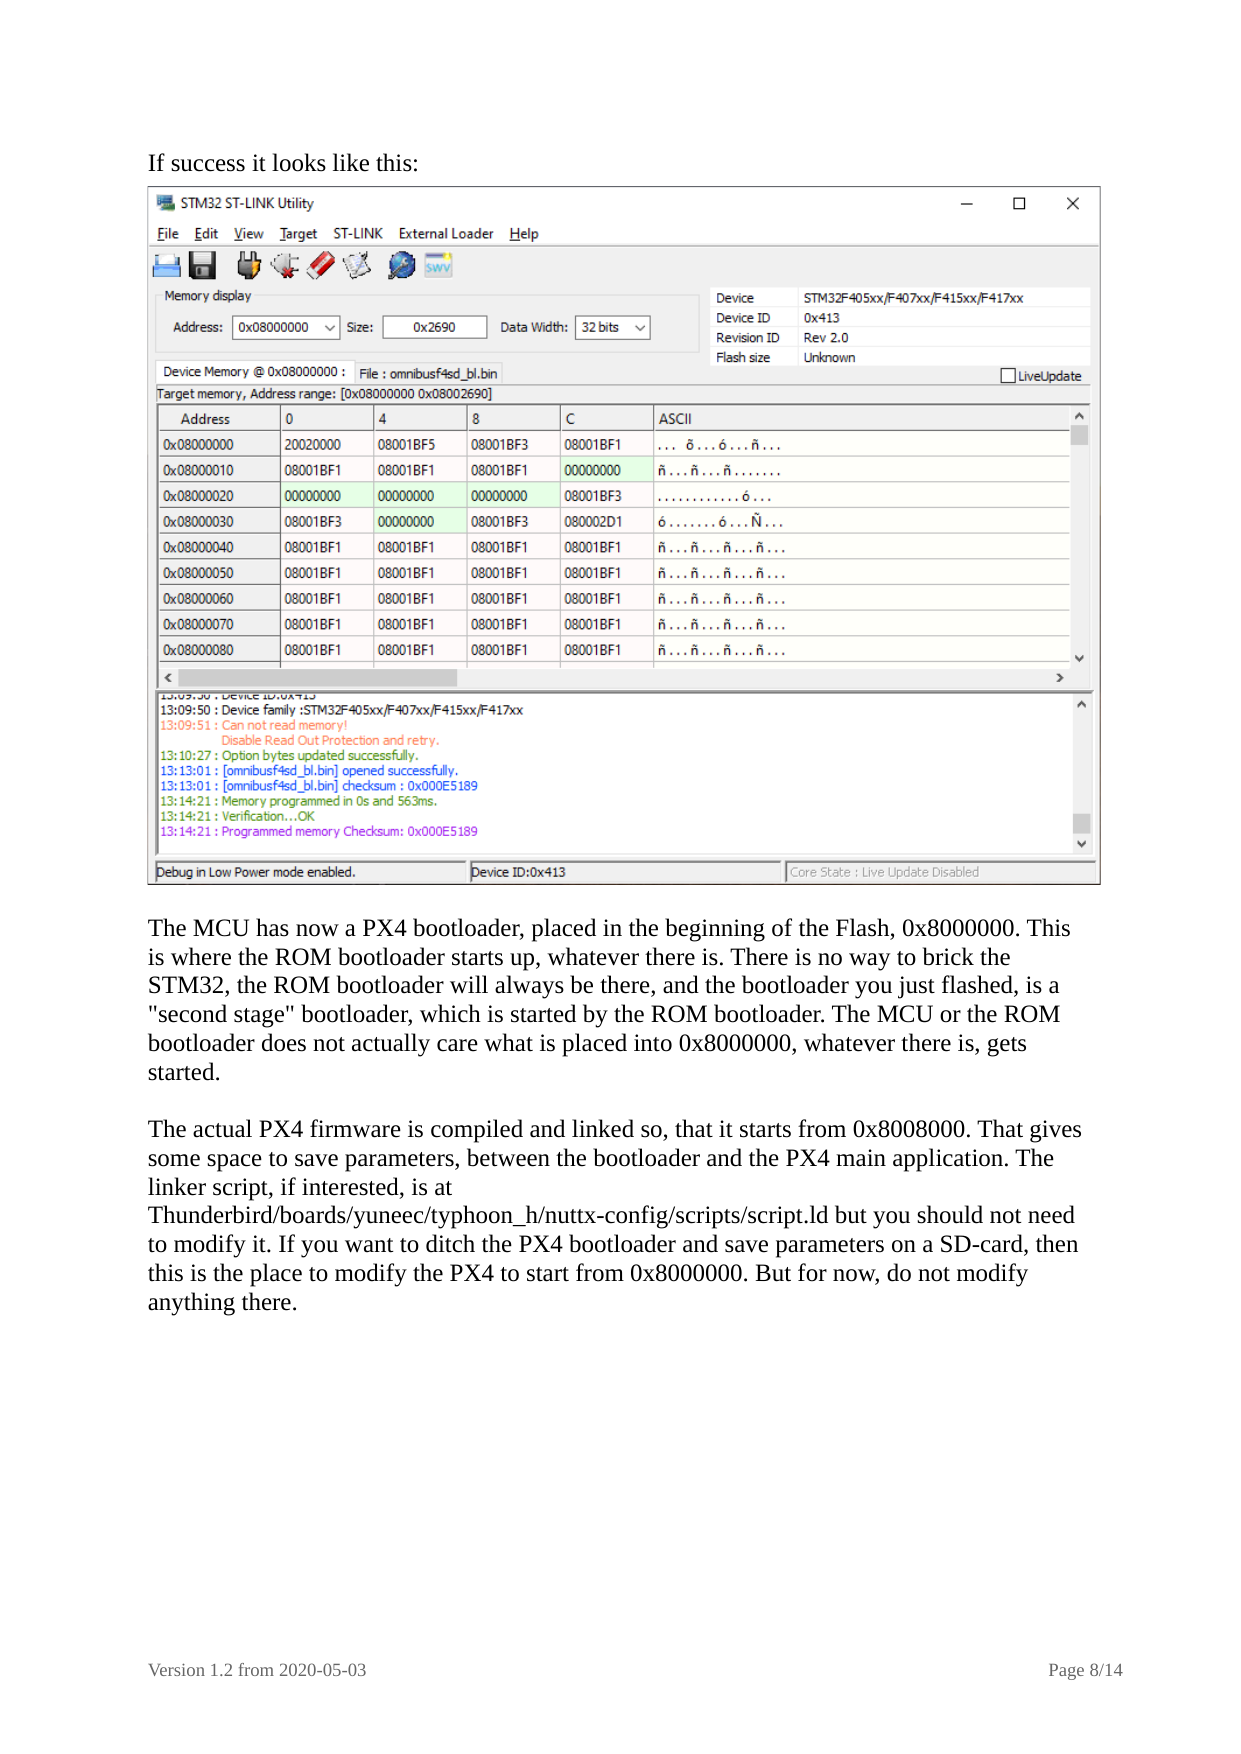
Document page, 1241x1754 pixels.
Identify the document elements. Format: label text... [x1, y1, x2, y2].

text If success it looks like this: [148, 148, 1093, 176]
text The actual PX4 firmware is compiled and linked so, that it starts from 0x8008000. That gives some space to save parameters, between the bootloader and the PX4 main application. The linker script, if interested, is at Thunderbird/boards/yuneec/typhoon_h/nuttx-config/scripts/script.ld but you should not need to modify it. If you want to ditch the PX4 bootloader and save parameters on a SD-card, then this is the place to modify the PX4 to start from 0x8000000. But for now, do not modify anything there. [148, 1114, 1093, 1315]
picture [147, 186, 1101, 885]
text The MCU has now a PX4 bootloader, placed in the beginning of the Flash, 0x8000000. This is where the ROM bootloader starts up, whatever there is. There is no way to brick the STM32, the ROM bootloader will always be there, and the bootloader you just flashed, is a "second stage" bootloader, which is started by the ROM bootloader. The MCU or the ROM bootloader does not actually care what is placed into 0x8000000, whatever there is, gets started. [148, 913, 1093, 1085]
